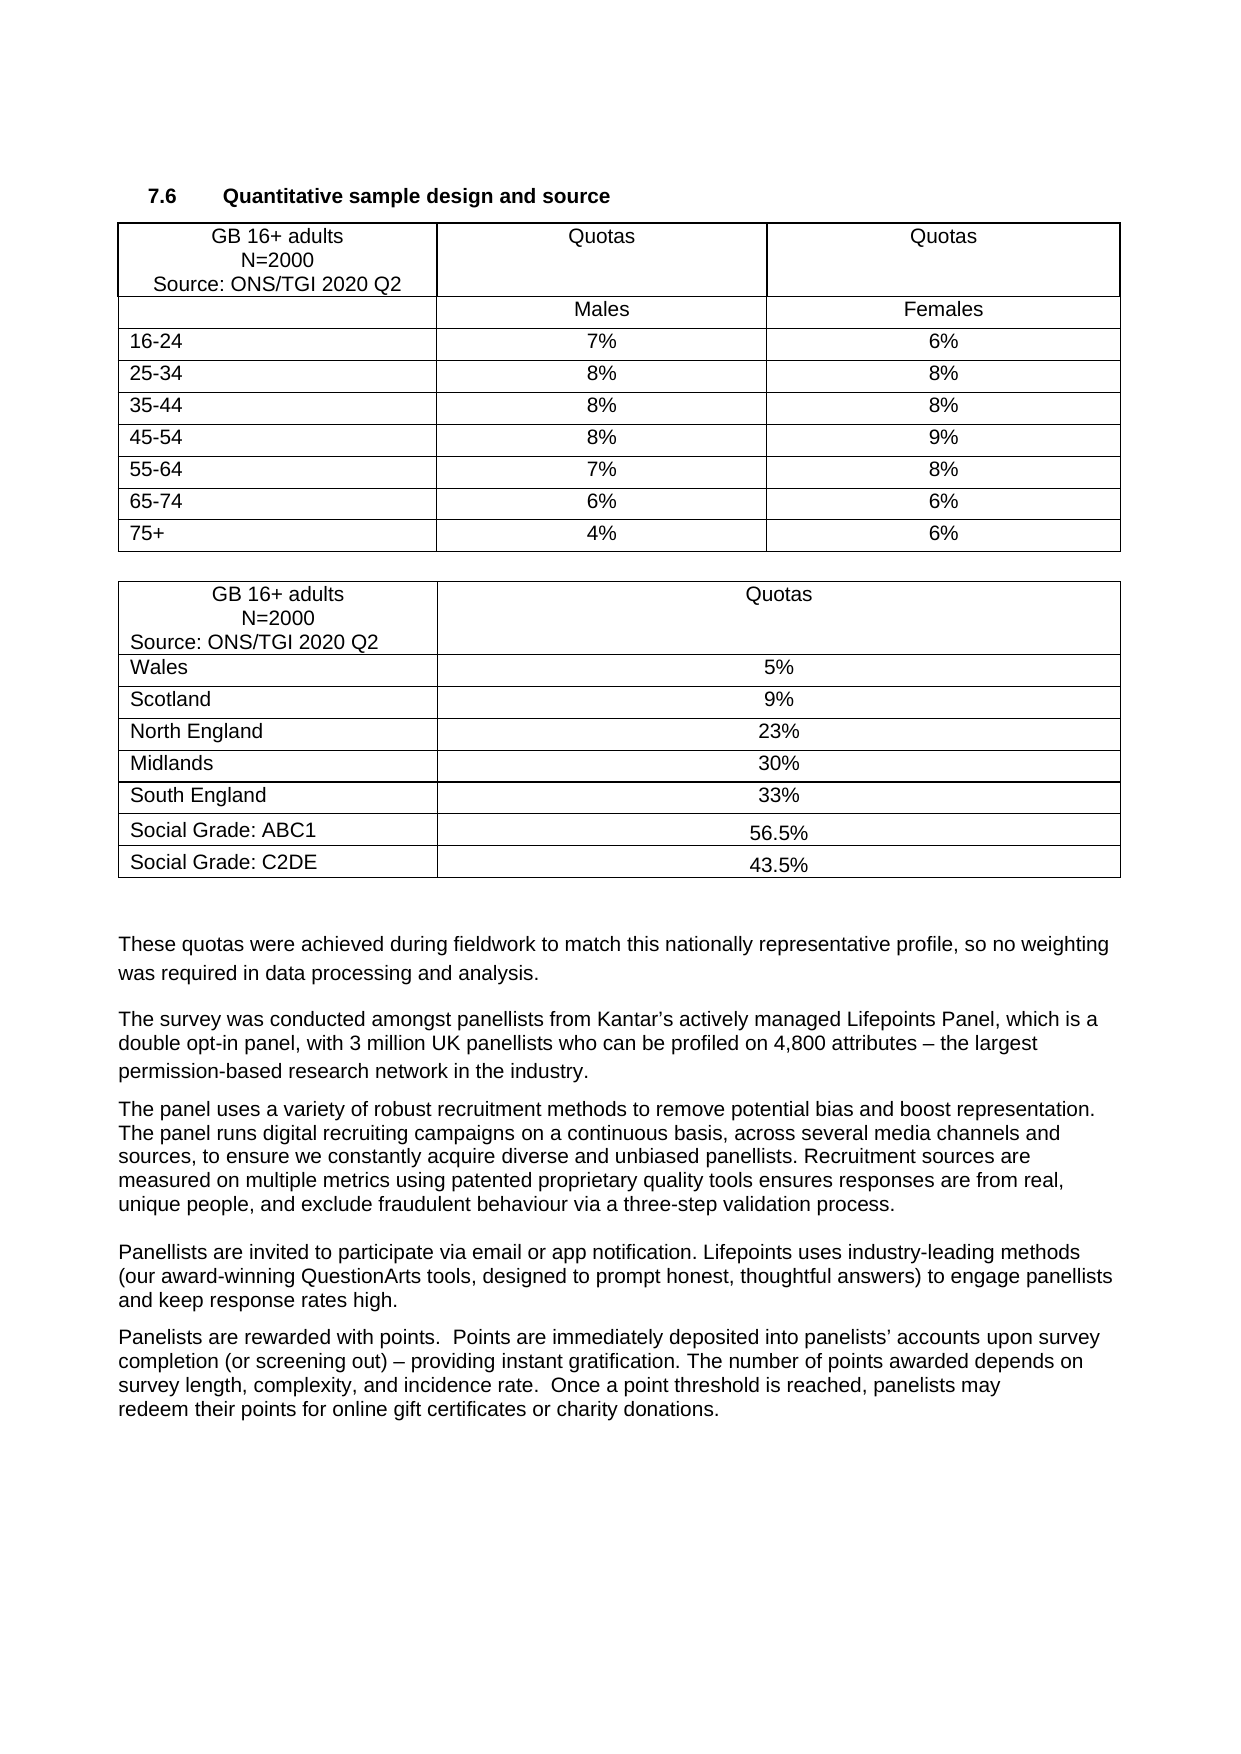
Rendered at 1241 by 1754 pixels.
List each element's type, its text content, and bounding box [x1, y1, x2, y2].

table_cell Females [767, 297, 1120, 328]
table_cell Midlands [119, 751, 437, 781]
table_cell 6% [437, 489, 766, 519]
table_cell South England [119, 783, 437, 813]
table_header Quotas [768, 224, 1119, 296]
table_cell Males [437, 297, 766, 328]
table_cell 75+ [119, 520, 436, 551]
table_cell Wales [119, 655, 437, 686]
text The panel uses a variety of robust recruitment methods to remove potential bias and boost representation. The panel runs digital recruiting campaigns on a continuous basis, across several media channels and sources, to ensure we constantly acquire diverse and unbiased panellists. Recruitment sources are measured on multiple metrics using patented proprietary quality tools ensures responses are from real, unique people, and exclude fraudulent behaviour via a three-step validation process. [118, 1096, 1122, 1216]
table_cell 8% [767, 361, 1120, 392]
table_cell 6% [767, 329, 1120, 360]
table_cell 65-74 [119, 489, 436, 519]
table_cell 8% [767, 393, 1120, 424]
table_header GB 16+ adults N=2000 Source: ONS/TGI 2020 Q2 [119, 224, 436, 296]
table_cell Social Grade: C2DE [119, 846, 437, 877]
table_cell 9% [767, 425, 1120, 456]
table_cell 5% [438, 655, 1120, 686]
text Panellists are invited to participate via email or app notification. Lifepoints uses industry-leading methods (our award-winning QuestionArts tools, designed to prompt honest, thoughtful answers) to engage panellists and keep response rates high. [118, 1240, 1122, 1312]
table_cell 45-54 [119, 425, 436, 456]
table_cell [119, 297, 436, 328]
table_cell 8% [437, 361, 766, 392]
table_cell 35-44 [119, 393, 436, 424]
table_cell 7% [437, 457, 766, 487]
table_cell Social Grade: ABC1 [119, 814, 437, 845]
subtitle Quantitative sample design and source [148, 181, 1122, 210]
table_cell North England [119, 719, 437, 749]
table_cell 4% [437, 520, 766, 551]
table_cell 43.5% [438, 846, 1120, 877]
table_cell 56.5% [438, 814, 1120, 845]
table_cell Scotland [119, 687, 437, 718]
text Panelists are rewarded with points. Points are immediately deposited into panelists’ accounts upon survey completion (or screening out) – providing instant gratification. The number of points awarded depends on survey length, complexity, and incidence rate. Once a point threshold is reached, panelists may redeem their points for online gift certificates or charity donations. [118, 1324, 1122, 1420]
table_cell 8% [437, 425, 766, 456]
text These quotas were achieved during fieldwork to match this nationally representative profile, so no weighting was required in data processing and analysis. [118, 928, 1122, 986]
table_cell 6% [767, 520, 1120, 551]
table_cell 23% [438, 719, 1120, 749]
table_cell 8% [437, 393, 766, 424]
table_cell 55-64 [119, 457, 436, 487]
table_cell 6% [767, 489, 1120, 519]
text The survey was conducted amongst panellists from Kantar’s actively managed Lifepoints Panel, which is a double opt-in panel, with 3 million UK panellists who can be profiled on 4,800 attributes – the largest permission-based research network in the industry. [118, 1007, 1122, 1084]
table_cell 30% [438, 751, 1120, 781]
table_cell 25-34 [119, 361, 436, 392]
table_cell 8% [767, 457, 1120, 487]
table_cell 9% [438, 687, 1120, 718]
table_header GB 16+ adults N=2000 Source: ONS/TGI 2020 Q2 [119, 582, 437, 654]
table_cell 33% [438, 783, 1120, 813]
table_header Quotas [438, 582, 1120, 654]
table_cell 7% [437, 329, 766, 360]
table_header Quotas [438, 224, 766, 296]
table_cell 16-24 [119, 329, 436, 360]
